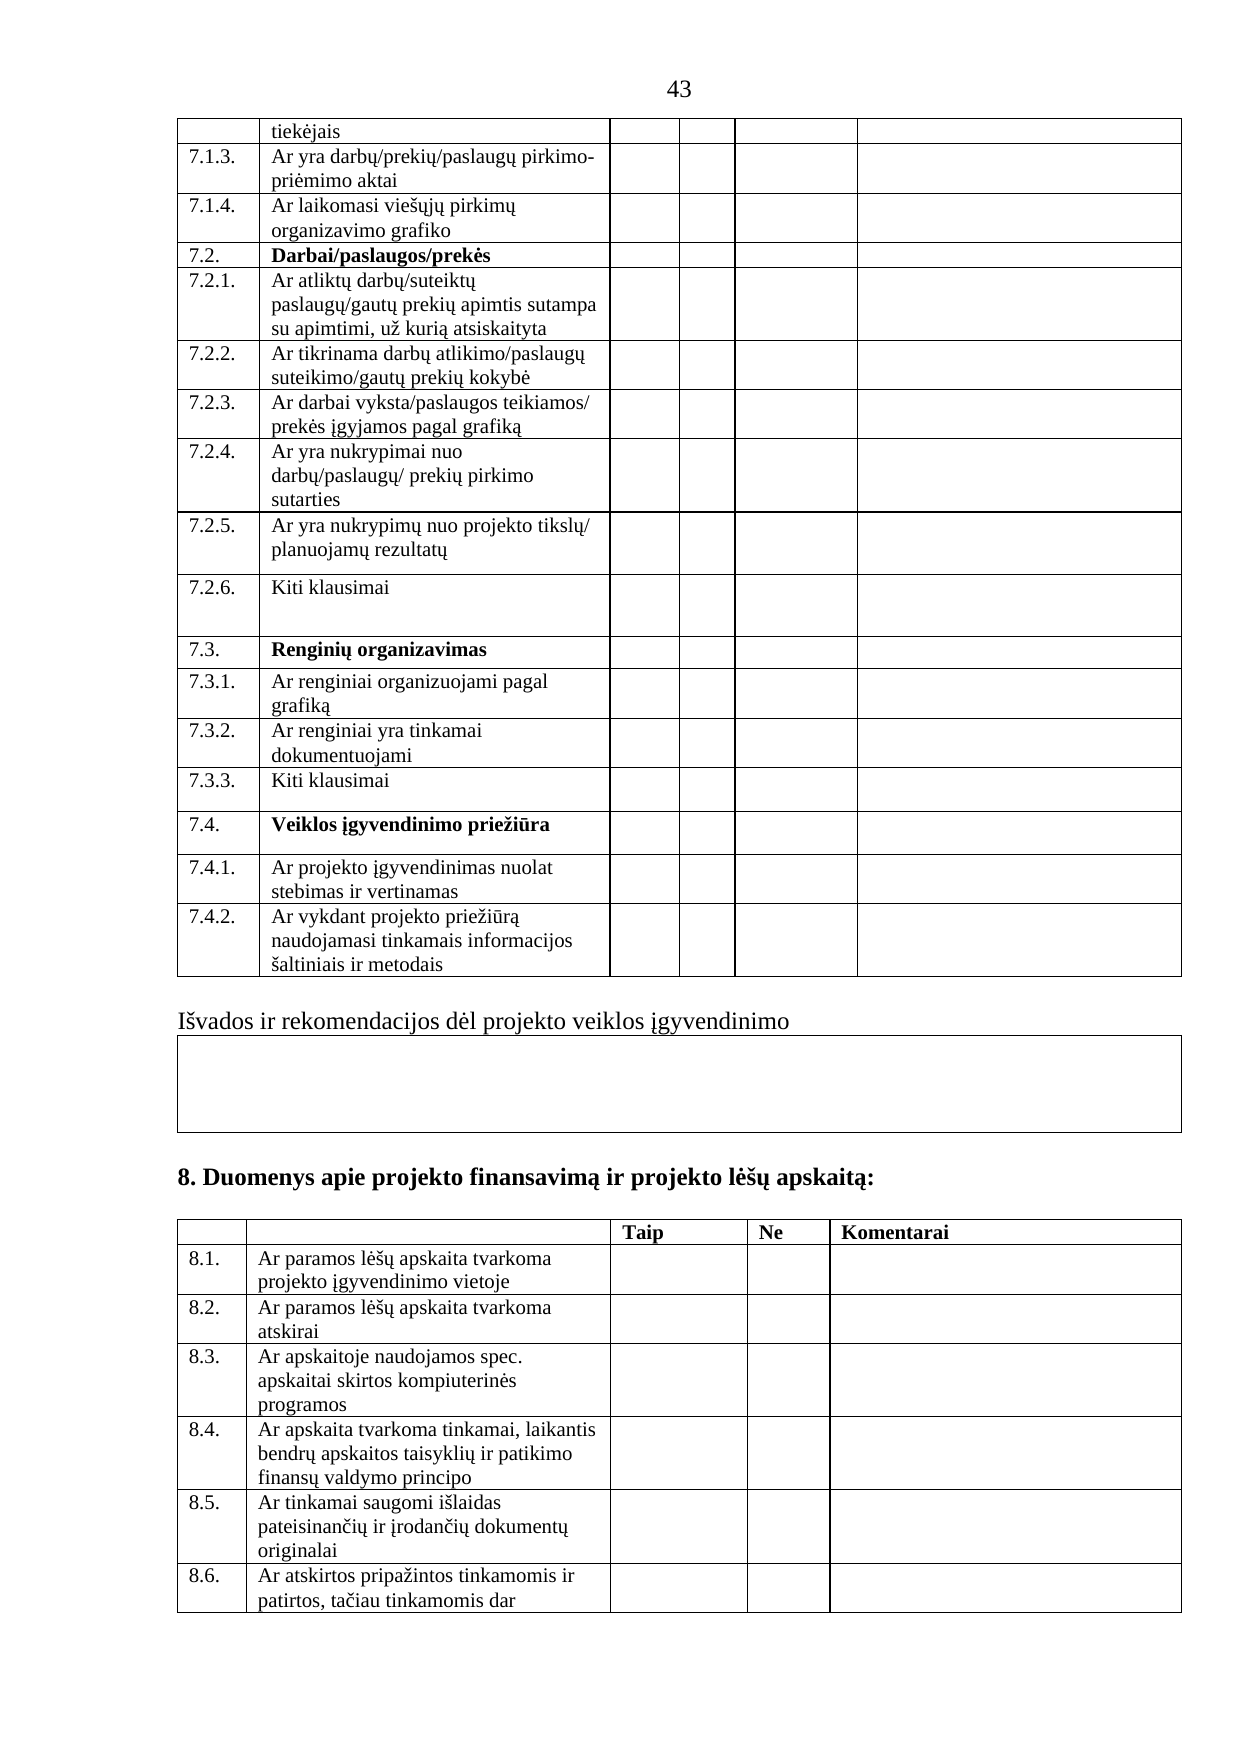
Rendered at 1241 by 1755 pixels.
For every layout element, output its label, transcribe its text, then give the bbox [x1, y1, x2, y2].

table_cell [736, 575, 857, 636]
table_cell [680, 513, 734, 574]
table_cell Kiti klausimai [260, 575, 609, 636]
table_cell Ar yra darbų/prekių/paslaugų pirkimo-priėmimo aktai [260, 144, 609, 192]
table_cell [611, 1564, 747, 1612]
table_header Ne [748, 1220, 829, 1244]
table_cell [680, 719, 734, 767]
table_cell [831, 1245, 1181, 1293]
table_cell [831, 1564, 1181, 1612]
table_cell [611, 268, 679, 340]
table_cell [680, 812, 734, 854]
table_cell [736, 390, 857, 438]
table_cell 7.4.1. [178, 855, 259, 903]
table_cell [858, 812, 1181, 854]
table_cell Ar paramos lėšų apskaita tvarkoma projekto įgyvendinimo vietoje [247, 1245, 610, 1293]
table_cell [858, 268, 1181, 340]
table_cell [736, 144, 857, 192]
table_cell [611, 390, 679, 438]
table_cell [680, 637, 734, 668]
table_cell Kiti klausimai [260, 768, 609, 811]
table_cell Ar apskaita tvarkoma tinkamai, laikantis bendrų apskaitos taisyklių ir patikimo finansų valdymo principo [247, 1417, 610, 1489]
table_cell 7.2.6. [178, 575, 259, 636]
table_header Komentarai [831, 1220, 1181, 1244]
table_header [247, 1220, 610, 1244]
text 8. Duomenys apie projekto finansavimą ir projekto lėšų apskaitą: [177, 1162, 1181, 1191]
table_cell tiekėjais [260, 119, 609, 143]
table_cell [858, 719, 1181, 767]
table_cell [736, 194, 857, 242]
table_cell [831, 1490, 1181, 1562]
table_cell Ar darbai vyksta/paslaugos teikiamos/ prekės įgyjamos pagal grafiką [260, 390, 609, 438]
table_cell [680, 144, 734, 192]
table_cell [611, 144, 679, 192]
table_cell [611, 768, 679, 811]
table_cell [748, 1564, 829, 1612]
table_cell Darbai/paslaugos/prekės [260, 243, 609, 267]
table_cell [736, 719, 857, 767]
table_cell 7.4. [178, 812, 259, 854]
table_cell 8.4. [178, 1417, 246, 1489]
table_cell [858, 119, 1181, 143]
table_cell [611, 513, 679, 574]
table_cell 8.5. [178, 1490, 246, 1562]
table_cell [611, 1245, 747, 1293]
table_cell [611, 243, 679, 267]
table_cell [748, 1417, 829, 1489]
table_cell [680, 119, 734, 143]
table_cell [680, 575, 734, 636]
table_cell 7.2. [178, 243, 259, 267]
table_cell 7.1.3. [178, 144, 259, 192]
table_cell [858, 669, 1181, 717]
table_cell 7.3.2. [178, 719, 259, 767]
table_cell Renginių organizavimas [260, 637, 609, 668]
table_cell [611, 575, 679, 636]
table_cell 7.2.5. [178, 513, 259, 574]
table_cell 7.1.4. [178, 194, 259, 242]
table_cell [858, 513, 1181, 574]
table_cell [611, 1490, 747, 1562]
table_cell [736, 513, 857, 574]
table_cell [178, 119, 259, 143]
table_cell Ar yra nukrypimų nuo projekto tikslų/ planuojamų rezultatų [260, 513, 609, 574]
table_cell Ar apskaitoje naudojamos spec. apskaitai skirtos kompiuterinės programos [247, 1344, 610, 1416]
table_cell [736, 669, 857, 717]
table_cell [858, 637, 1181, 668]
table_header [178, 1036, 1181, 1132]
table_cell [736, 904, 857, 976]
table_cell [680, 243, 734, 267]
table_cell 8.3. [178, 1344, 246, 1416]
table_cell [748, 1490, 829, 1562]
table_cell [680, 768, 734, 811]
table_cell [736, 268, 857, 340]
table_cell Ar projekto įgyvendinimas nuolat stebimas ir vertinamas [260, 855, 609, 903]
table_cell [831, 1344, 1181, 1416]
table_cell [748, 1295, 829, 1343]
table_cell Veiklos įgyvendinimo priežiūra [260, 812, 609, 854]
table_cell [611, 637, 679, 668]
table_cell 7.2.3. [178, 390, 259, 438]
table_cell [736, 119, 857, 143]
table_cell [831, 1295, 1181, 1343]
table_cell 7.3.1. [178, 669, 259, 717]
table_cell [611, 119, 679, 143]
table_cell [611, 719, 679, 767]
table_cell [858, 904, 1181, 976]
table_cell [611, 1295, 747, 1343]
table_cell [680, 341, 734, 389]
table_cell [680, 669, 734, 717]
table_cell [858, 144, 1181, 192]
table_cell Ar renginiai organizuojami pagal grafiką [260, 669, 609, 717]
table_cell [736, 341, 857, 389]
table_cell [611, 669, 679, 717]
table_cell Ar renginiai yra tinkamai dokumentuojami [260, 719, 609, 767]
table_cell [611, 194, 679, 242]
table_cell Ar tikrinama darbų atlikimo/paslaugų suteikimo/gautų prekių kokybė [260, 341, 609, 389]
table_cell [831, 1417, 1181, 1489]
table_cell Ar atliktų darbų/suteiktų paslaugų/gautų prekių apimtis sutampa su apimtimi, už kurią atsiskaityta [260, 268, 609, 340]
table_cell 8.1. [178, 1245, 246, 1293]
text Išvados ir rekomendacijos dėl projekto veiklos įgyvendinimo [177, 1006, 1181, 1035]
table_cell [748, 1245, 829, 1293]
table_cell Ar tinkamai saugomi išlaidas pateisinančių ir įrodančių dokumentų originalai [247, 1490, 610, 1562]
table_cell [611, 1417, 747, 1489]
table_header Taip [611, 1220, 747, 1244]
table_cell [680, 390, 734, 438]
table_cell 7.3.3. [178, 768, 259, 811]
table_cell Ar laikomasi viešųjų pirkimų organizavimo grafiko [260, 194, 609, 242]
table_cell [611, 812, 679, 854]
table_cell [611, 904, 679, 976]
table_cell [680, 904, 734, 976]
table_cell [736, 855, 857, 903]
table_cell [858, 341, 1181, 389]
table_cell [680, 439, 734, 511]
table_cell [736, 637, 857, 668]
table_cell 7.2.2. [178, 341, 259, 389]
table_cell [858, 439, 1181, 511]
table_cell 7.3. [178, 637, 259, 668]
table_cell [611, 1344, 747, 1416]
table_cell [736, 243, 857, 267]
table_cell [858, 575, 1181, 636]
table_cell [680, 194, 734, 242]
table_cell [736, 768, 857, 811]
table_cell [858, 390, 1181, 438]
table_cell Ar vykdant projekto priežiūrą naudojamasi tinkamais informacijos šaltiniais ir metodais [260, 904, 609, 976]
table_cell [858, 855, 1181, 903]
table_cell [611, 341, 679, 389]
table_cell [858, 243, 1181, 267]
table_cell 8.2. [178, 1295, 246, 1343]
table_cell 7.2.1. [178, 268, 259, 340]
table_cell [611, 439, 679, 511]
table_cell Ar atskirtos pripažintos tinkamomis ir patirtos, tačiau tinkamomis dar [247, 1564, 610, 1612]
table_cell [748, 1344, 829, 1416]
table_cell [736, 812, 857, 854]
table_cell 8.6. [178, 1564, 246, 1612]
table_cell [611, 855, 679, 903]
table_cell [858, 194, 1181, 242]
table_cell [680, 268, 734, 340]
table_cell 7.4.2. [178, 904, 259, 976]
table_cell [858, 768, 1181, 811]
table_cell [680, 855, 734, 903]
table_cell 7.2.4. [178, 439, 259, 511]
table_cell [736, 439, 857, 511]
table_cell Ar paramos lėšų apskaita tvarkoma atskirai [247, 1295, 610, 1343]
table_header [178, 1220, 246, 1244]
table_cell Ar yra nukrypimai nuo darbų/paslaugų/ prekių pirkimo sutarties [260, 439, 609, 511]
